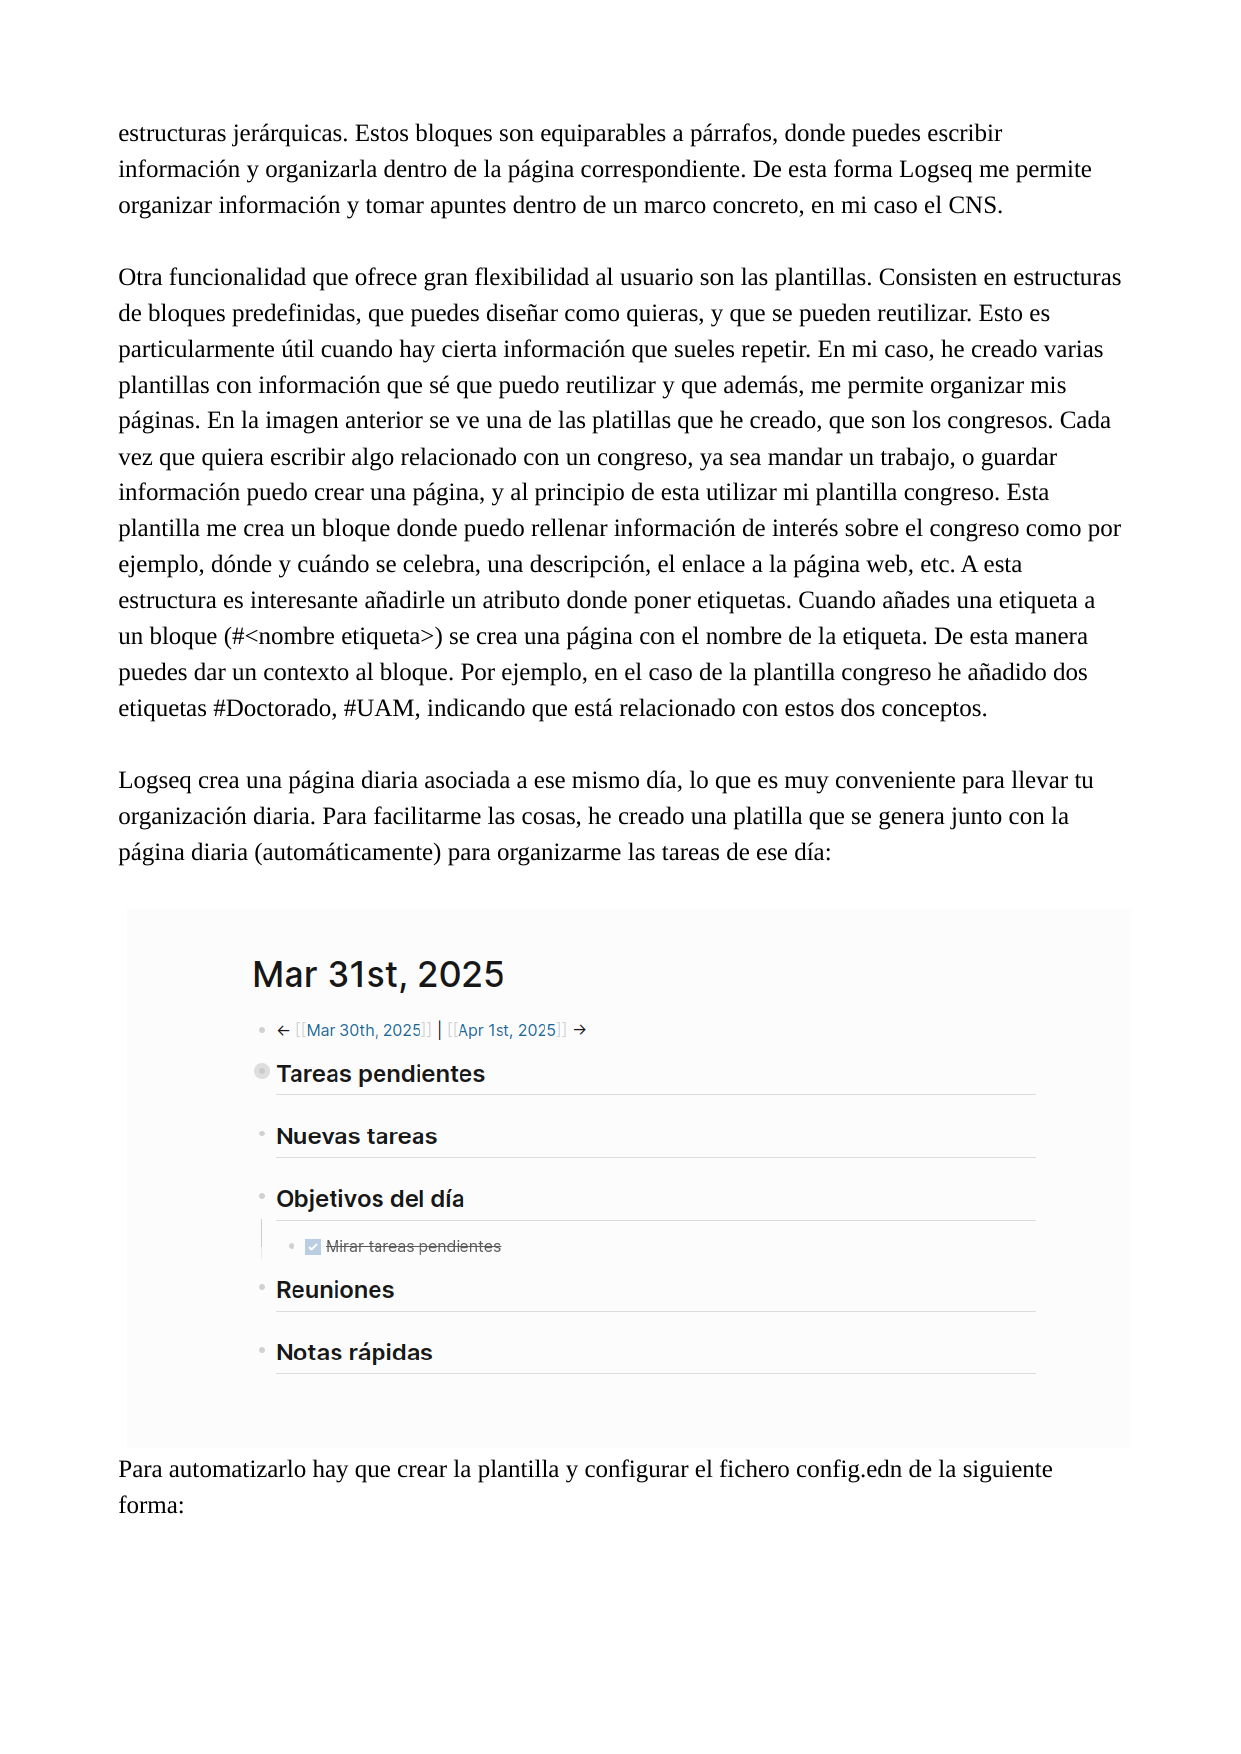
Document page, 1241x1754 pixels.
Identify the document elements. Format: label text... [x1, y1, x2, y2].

text Para automatizarlo hay que crear la plantilla y configurar el fichero config.edn de la siguiente forma: [118, 1448, 1122, 1519]
text Otra funcionalidad que ofrece gran flexibilidad al usuario son las plantillas. Consisten en estructuras de bloques predefinidas, que puedes diseñar como quieras, y que se pueden reutilizar. Esto es particularmente útil cuando hay cierta información que sueles repetir. En mi caso, he creado varias plantillas con información que sé que puedo reutilizar y que además, me permite organizar mis páginas. En la imagen anterior se ve una de las platillas que he creado, que son los congresos. Cada vez que quiera escribir algo relacionado con un congreso, ya sea mandar un trabajo, o guardar información puedo crear una página, y al principio de esta utilizar mi plantilla congreso. Esta plantilla me crea un bloque donde puedo rellenar información de interés sobre el congreso como por ejemplo, dónde y cuándo se celebra, una descripción, el enlace a la página web, etc. A esta estructura es interesante añadirle un atributo donde poner etiquetas. Cuando añades una etiqueta a un bloque (#<nombre etiqueta>) se crea una página con el nombre de la etiqueta. De esta manera puedes dar un contexto al bloque. Por ejemplo, en el caso de la plantilla congreso he añadido dos etiquetas #Doctorado, #UAM, indicando que está relacionado con estos dos conceptos. [118, 262, 1122, 722]
text Logseq crea una página diaria asociada a ese mismo día, lo que es muy conveniente para llevar tu organización diaria. Para facilitarme las cosas, he creado una platilla que se genera junto con la página diaria (automáticamente) para organizarme las tareas de ese día: [118, 765, 1122, 866]
picture [126, 909, 1131, 1448]
text estructuras jerárquicas. Estos bloques son equiparables a párrafos, donde puedes escribir información y organizarla dentro de la página correspondiente. De esta forma Logseq me permite organizar información y tomar apuntes dentro de un marco concreto, en mi caso el CNS. [118, 118, 1122, 219]
